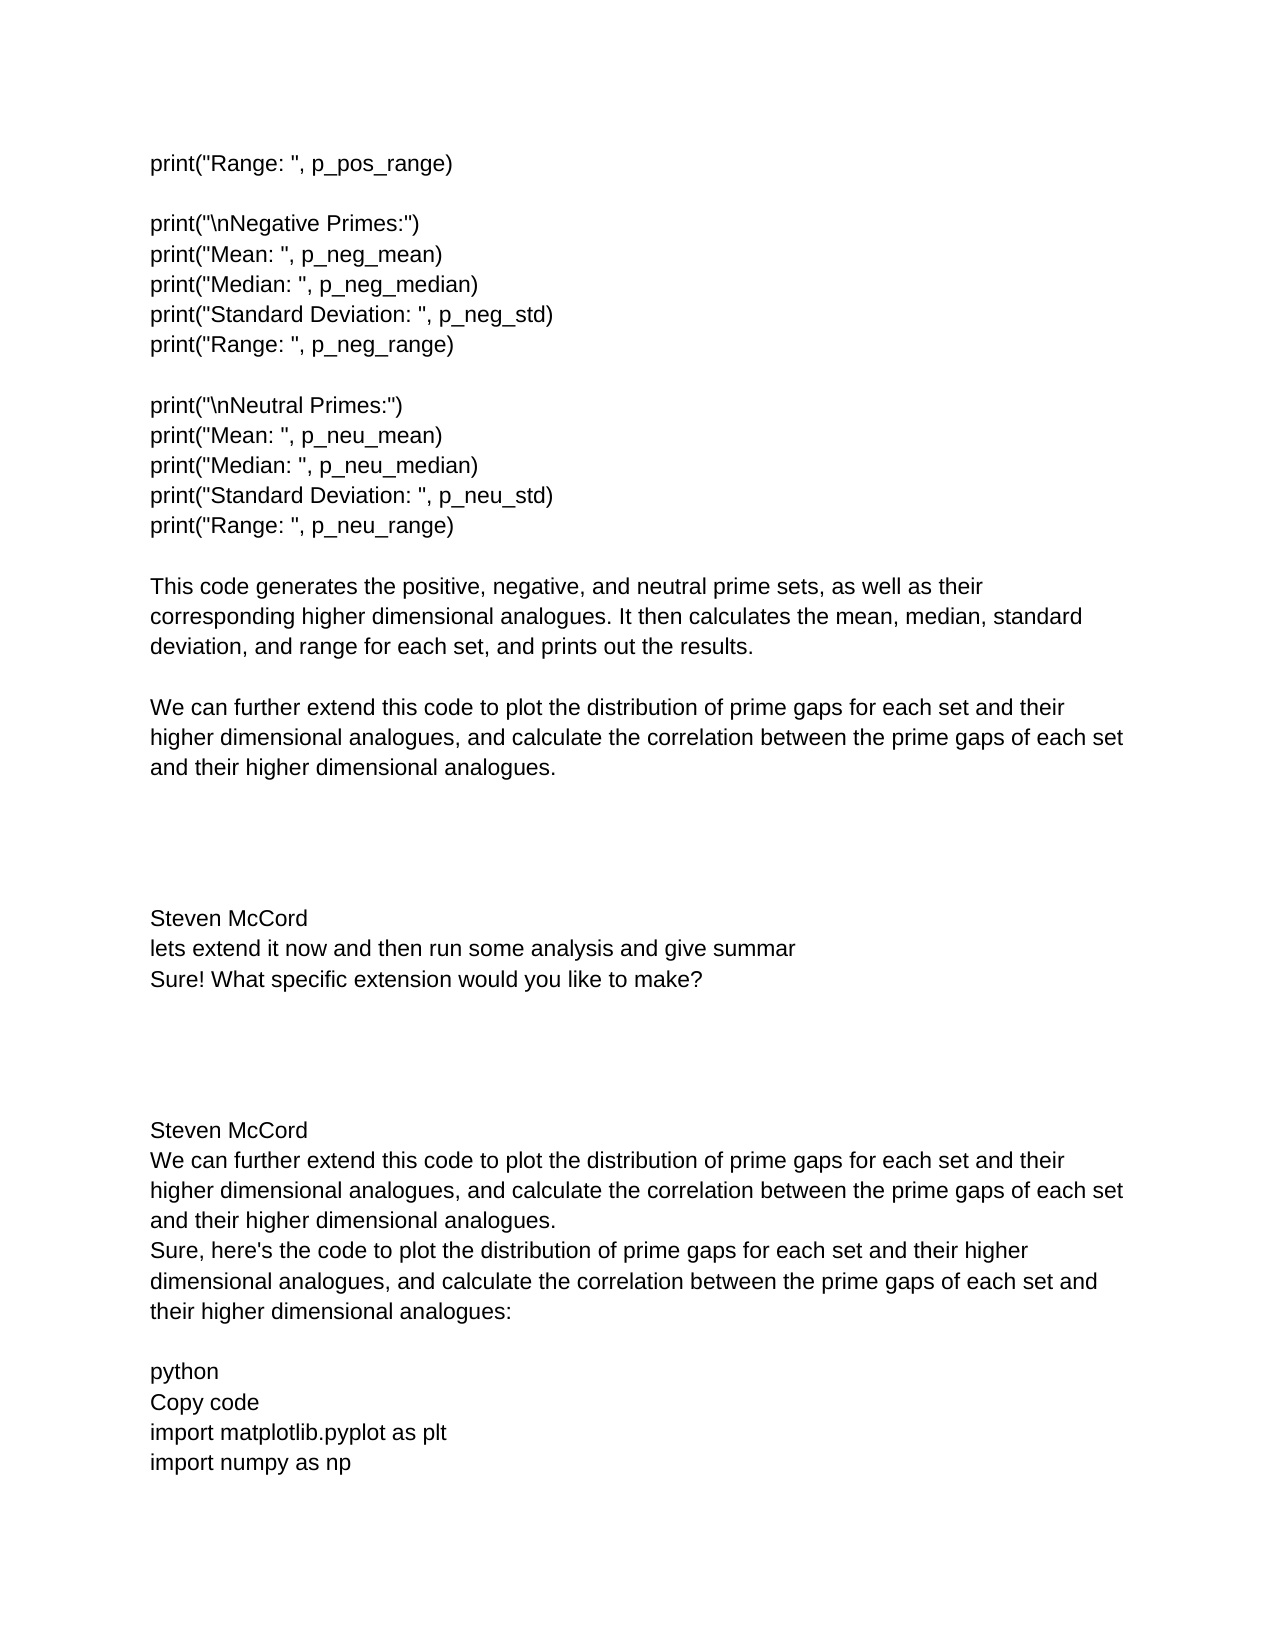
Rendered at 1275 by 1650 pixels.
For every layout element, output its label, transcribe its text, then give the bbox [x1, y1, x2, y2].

text print("Mean: ", p_neu_mean) [150, 422, 1125, 448]
text python [150, 1358, 1125, 1385]
text print("Median: ", p_neu_median) [150, 452, 1125, 478]
text We can further extend this code to plot the distribution of prime gaps for each set and their higher dimensional analogues, and calculate the correlation between the prime gaps of each set and their higher dimensional analogues. [150, 694, 1125, 781]
text print("Standard Deviation: ", p_neu_std) [150, 482, 1125, 509]
text print("Range: ", p_pos_range) [150, 150, 1125, 176]
text print("Standard Deviation: ", p_neg_std) [150, 301, 1125, 327]
text print("Mean: ", p_neg_mean) [150, 241, 1125, 267]
text print("Range: ", p_neg_range) [150, 331, 1125, 358]
text We can further extend this code to plot the distribution of prime gaps for each set and their higher dimensional analogues, and calculate the correlation between the prime gaps of each set and their higher dimensional analogues. [150, 1147, 1125, 1234]
text import matplotlib.pyplot as plt [150, 1419, 1125, 1445]
text print("Range: ", p_neu_range) [150, 512, 1125, 539]
text print("\nNeutral Primes:") [150, 392, 1125, 418]
text lets extend it now and then run some analysis and give summar [150, 935, 1125, 962]
text Steven McCord [150, 905, 1125, 932]
text Steven McCord [150, 1117, 1125, 1143]
text print("Median: ", p_neg_median) [150, 271, 1125, 297]
text print("\nNegative Primes:") [150, 210, 1125, 237]
text Sure! What specific extension would you like to make? [150, 966, 1125, 992]
text Sure, here's the code to plot the distribution of prime gaps for each set and their higher dimensional analogues, and calculate the correlation between the prime gaps of each set and their higher dimensional analogues: [150, 1237, 1125, 1324]
text This code generates the positive, negative, and neutral prime sets, as well as their corresponding higher dimensional analogues. It then calculates the mean, median, standard deviation, and range for each set, and prints out the results. [150, 573, 1125, 660]
text Copy code [150, 1388, 1125, 1415]
text import numpy as np [150, 1449, 1125, 1475]
